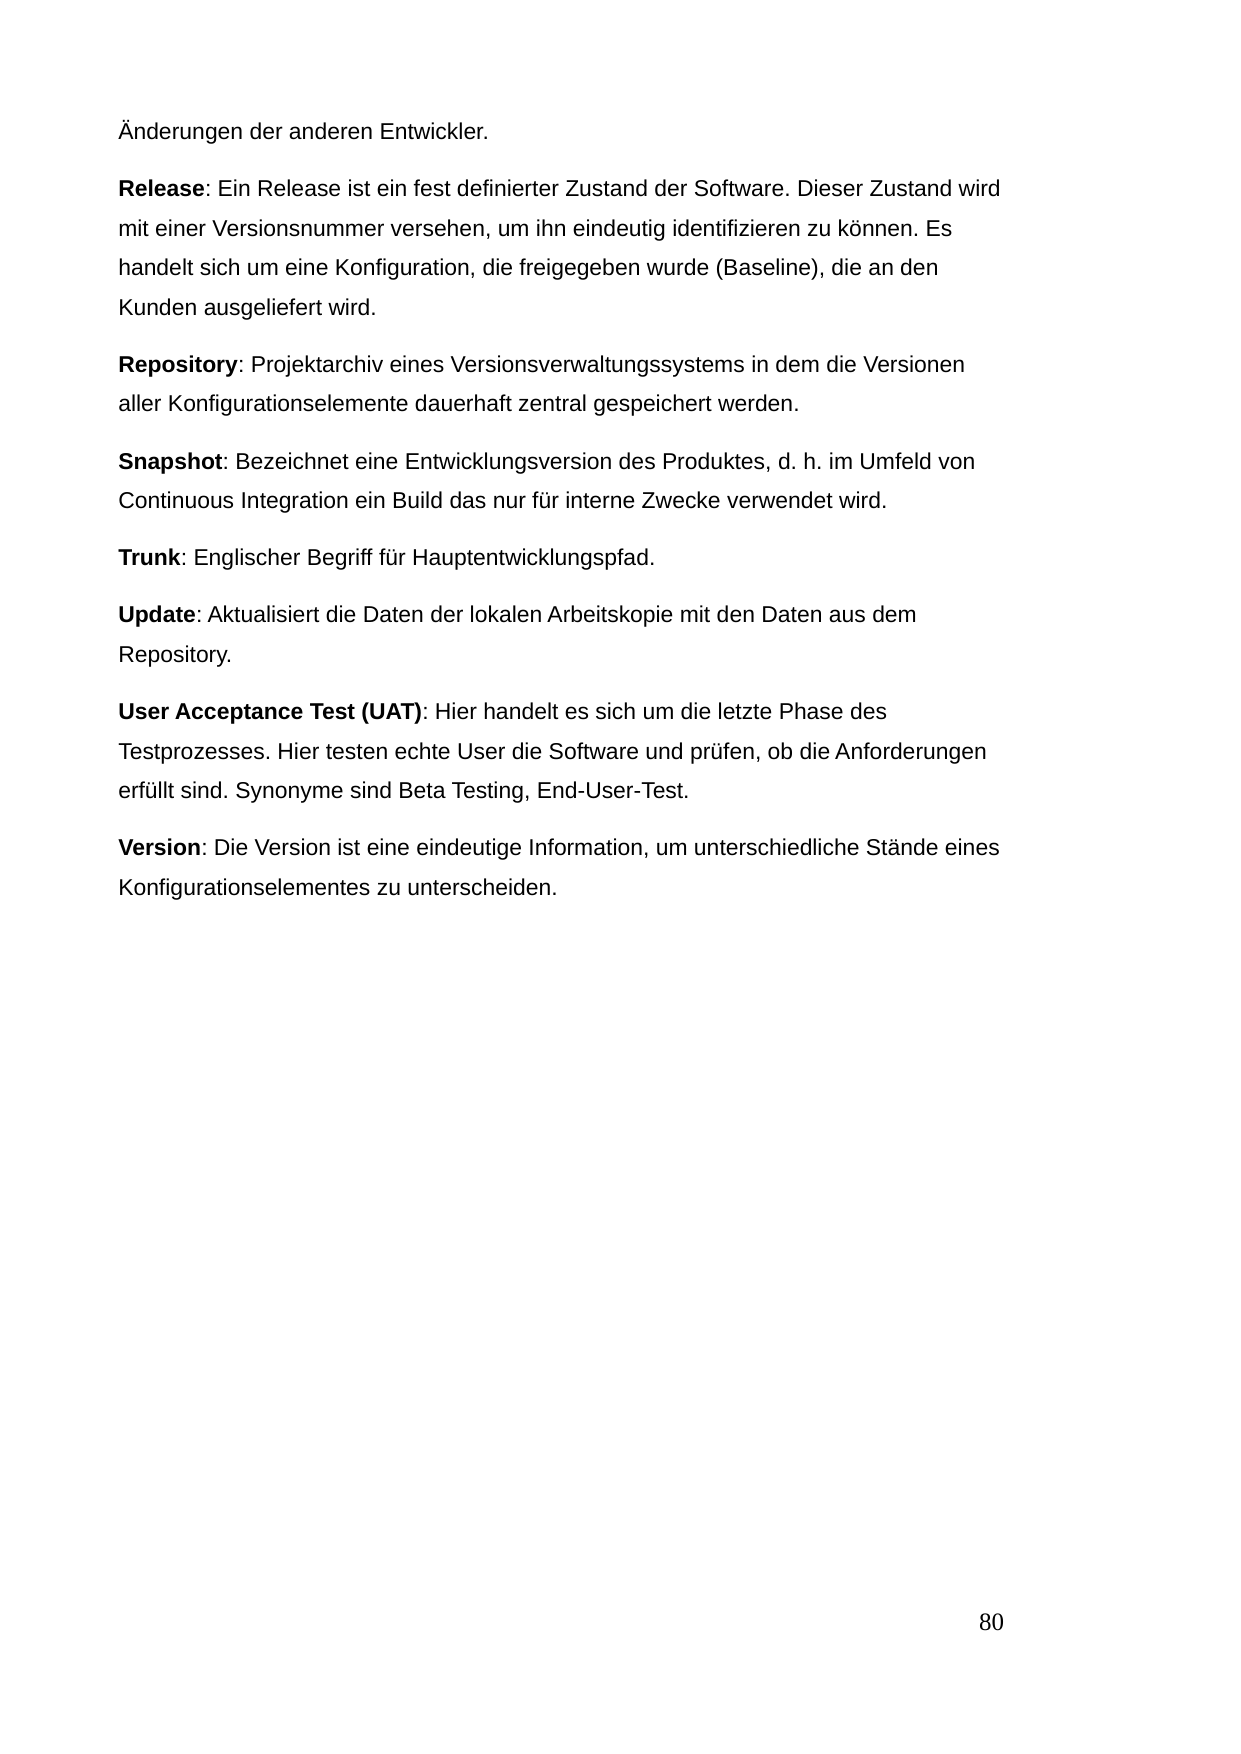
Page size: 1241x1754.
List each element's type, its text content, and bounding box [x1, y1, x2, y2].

text Version: Die Version ist eine eindeutige Information, um unterschiedliche Stände eines Konfigurationselementes zu unterscheiden. [118, 834, 1004, 900]
text Update: Aktualisiert die Daten der lokalen Arbeitskopie mit den Daten aus dem Repository. [118, 601, 1004, 667]
text User Acceptance Test (UAT): Hier handelt es sich um die letzte Phase des Testprozesses. Hier testen echte User die Software und prüfen, ob die Anforderungen erfüllt sind. Synonyme sind Beta Testing, End-User-Test. [118, 698, 1004, 803]
text Änderungen der anderen Entwickler. [118, 118, 1004, 144]
text Snapshot: Bezeichnet eine Entwicklungsversion des Produktes, d. h. im Umfeld von Continuous Integration ein Build das nur für interne Zwecke verwendet wird. [118, 448, 1004, 513]
text Repository: Projektarchiv eines Versionsverwaltungssystems in dem die Versionen aller Konfigurationselemente dauerhaft zentral gespeichert werden. [118, 351, 1004, 417]
text Trunk: Englischer Begriff für Hauptentwicklungspfad. [118, 544, 1004, 571]
text Release: Ein Release ist ein fest definierter Zustand der Software. Dieser Zustand wird mit einer Versionsnummer versehen, um ihn eindeutig identifizieren zu können. Es handelt sich um eine Konfiguration, die freigegeben wurde (Baseline), die an den Kunden ausgeliefert wird. [118, 175, 1004, 320]
